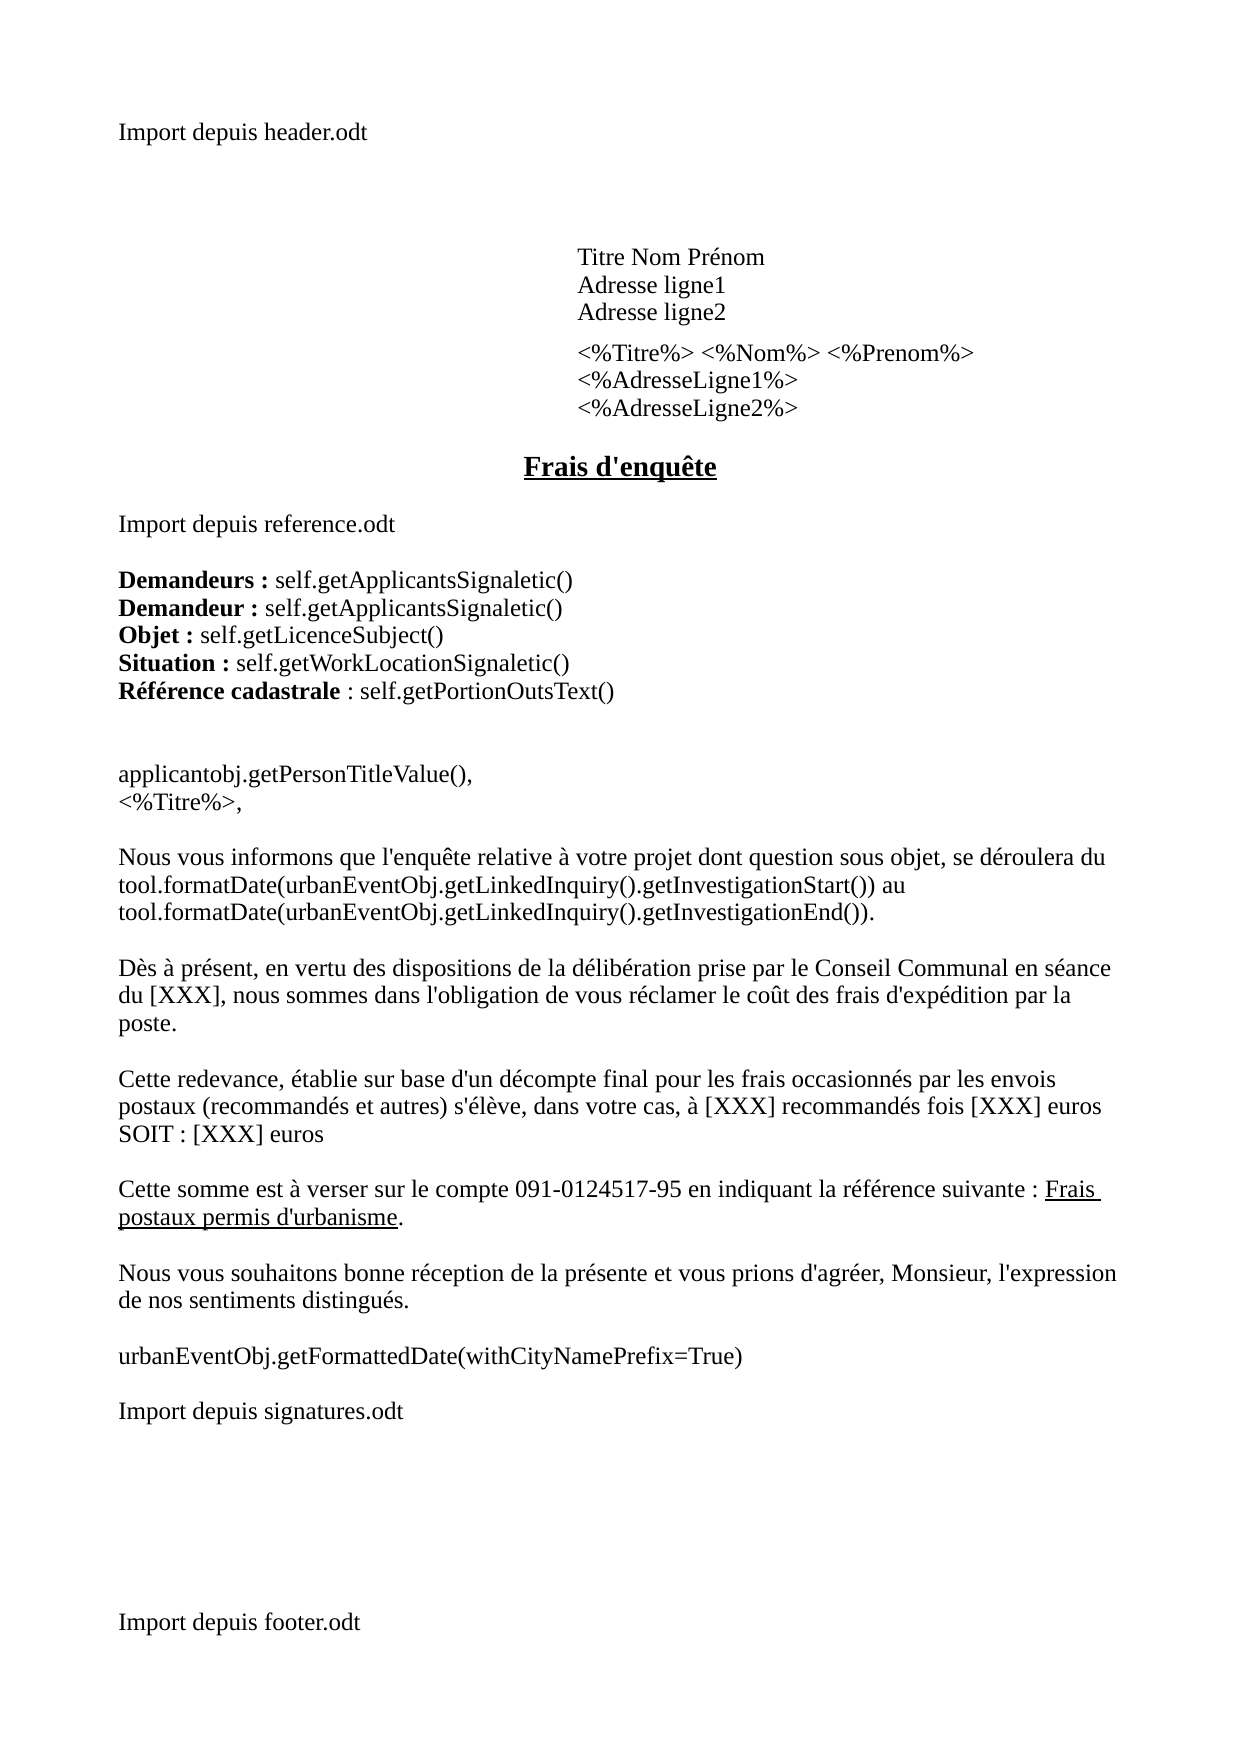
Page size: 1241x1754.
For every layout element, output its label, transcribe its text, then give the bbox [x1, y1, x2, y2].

text Objet : self.getLicenceSubject() [118, 621, 1122, 649]
text Dès à présent, en vertu des dispositions de la délibération prise par le Conseil Communal en séance du [XXX], nous sommes dans l'obligation de vous réclamer le coût des frais d'expédition par la poste. [118, 954, 1122, 1037]
text Import depuis header.odt [118, 118, 539, 146]
text Situation : self.getWorkLocationSignaletic() [118, 649, 1122, 677]
text Cette somme est à verser sur le compte 091-0124517-95 en indiquant la référence suivante : Frais postaux permis d'urbanisme. [118, 1176, 1122, 1231]
text Cette redevance, établie sur base d'un décompte final pour les frais occasionnés par les envois postaux (recommandés et autres) s'élève, dans votre cas, à [XXX] recommandés fois [XXX] euros SOIT : [XXX] euros [118, 1065, 1122, 1148]
text Nous vous souhaitons bonne réception de la présente et vous prions d'agréer, Monsieur, l'expression de nos sentiments distingués. [118, 1259, 1122, 1314]
text <%Titre%>, [118, 788, 1122, 815]
title Frais d'enquête [118, 451, 1122, 483]
text urbanEventObj.getFormattedDate(withCityNamePrefix=True) [118, 1342, 1122, 1369]
text Demandeurs : self.getApplicantsSignaletic() [118, 566, 1122, 594]
text Référence cadastrale : self.getPortionOutsText() [118, 677, 1122, 704]
text Import depuis reference.odt [118, 511, 1122, 538]
text Nous vous informons que l'enquête relative à votre projet dont question sous objet, se déroulera du tool.formatDate(urbanEventObj.getLinkedInquiry().getInvestigationStart()) au tool.formatDate(urbanEventObj.getLinkedInquiry().getInvestigationEnd()). [118, 843, 1122, 926]
text applicantobj.getPersonTitleValue(), [118, 760, 1122, 788]
text Import depuis signatures.odt [118, 1397, 1122, 1425]
text Demandeur : self.getApplicantsSignaletic() [118, 594, 1122, 621]
text Titre Nom Prénom Adresse ligne1 Adresse ligne2 [577, 243, 1028, 326]
text <%Titre%> <%Nom%> <%Prenom%> <%AdresseLigne1%> <%AdresseLigne2%> [577, 339, 1028, 422]
